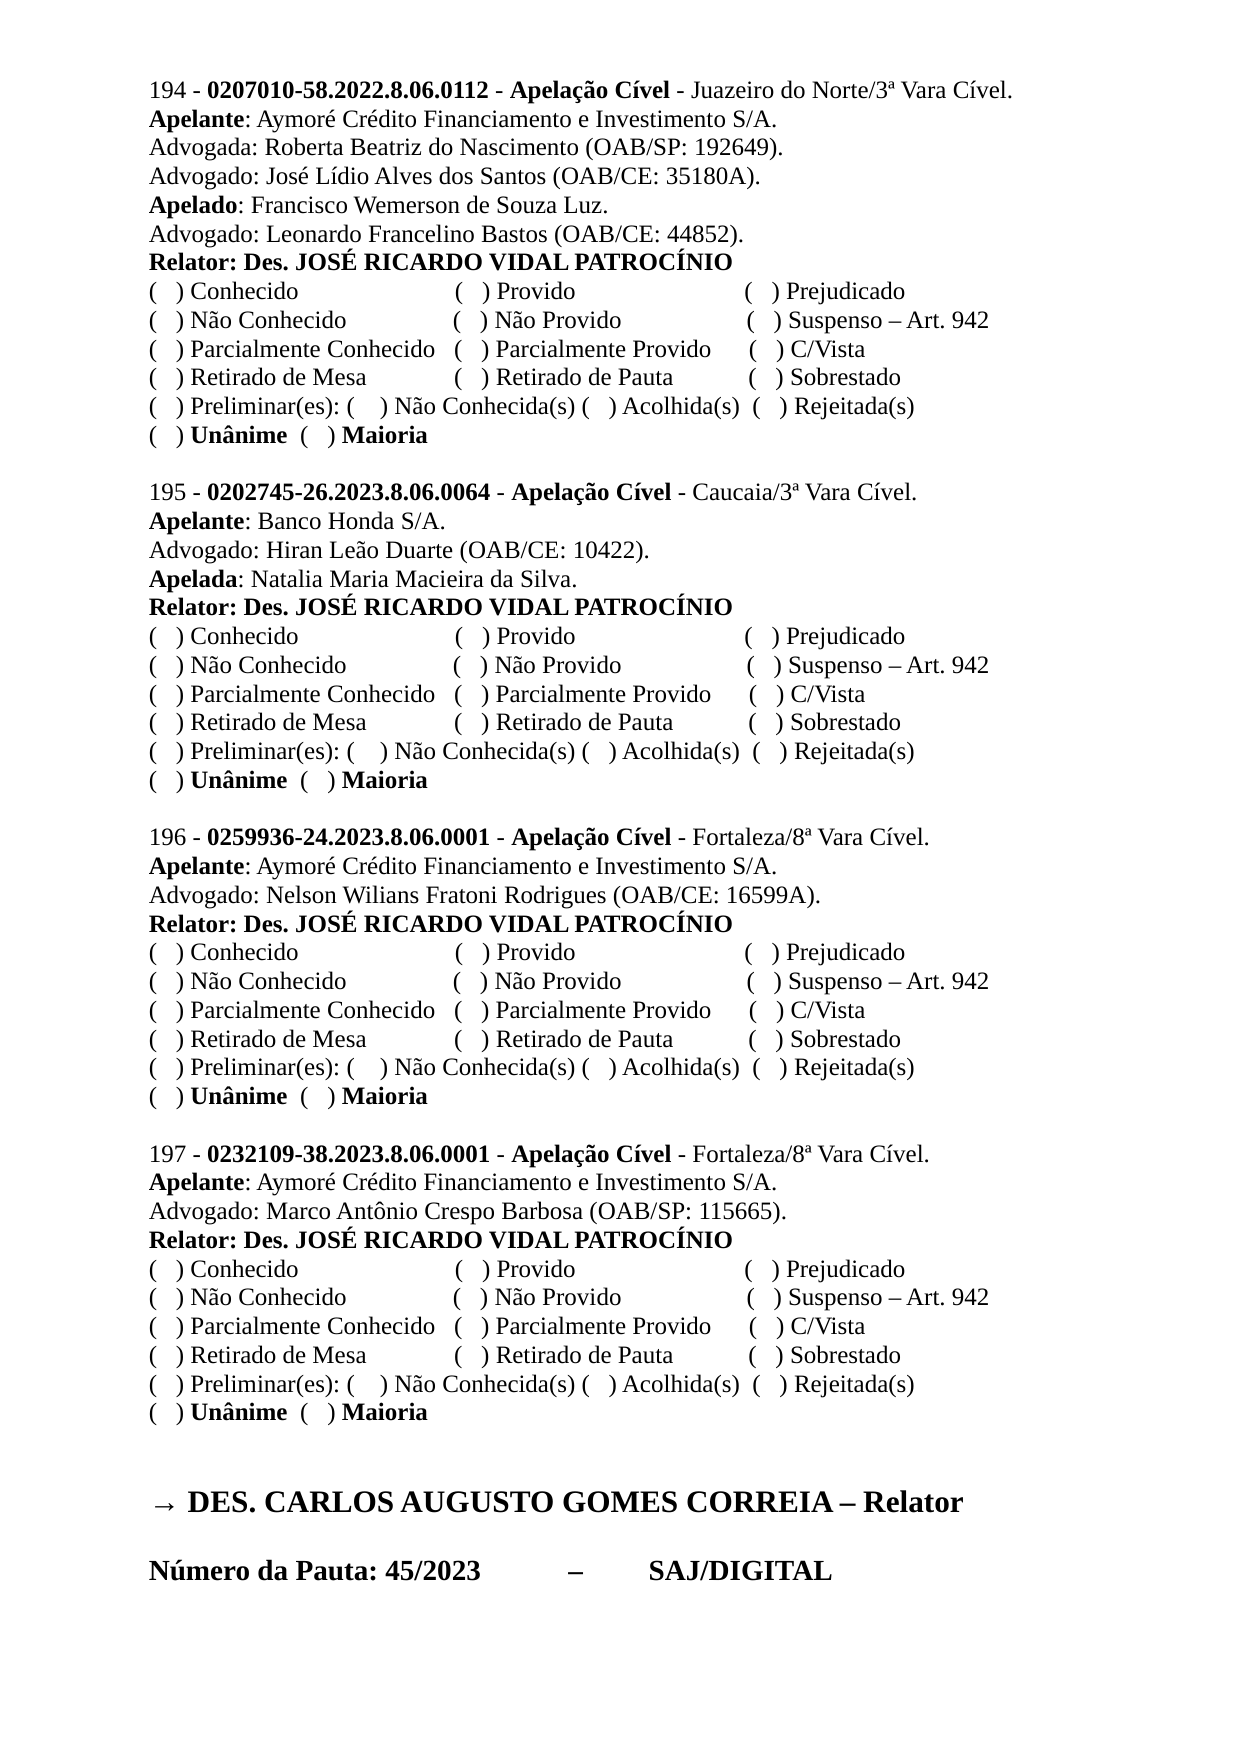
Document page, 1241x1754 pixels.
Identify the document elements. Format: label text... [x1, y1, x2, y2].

text ( ) Parcialmente Conhecido ( ) Parcialmente Provido ( ) C/Vista [148, 334, 1158, 362]
text ( ) Conhecido ( ) Provido ( ) Prejudicado [148, 1254, 1141, 1282]
text ( ) Conhecido ( ) Provido ( ) Prejudicado [148, 937, 1141, 966]
text ( ) Retirado de Mesa ( ) Retirado de Pauta ( ) Sobrestado [148, 707, 1158, 736]
text ( ) Não Conhecido ( ) Não Provido ( ) Suspenso – Art. 942 [148, 305, 1158, 334]
text Apelante: Banco Honda S/A. [148, 506, 1140, 535]
text ( ) Preliminar(es): ( ) Não Conhecida(s) ( ) Acolhida(s) ( ) Rejeitada(s) [148, 391, 1158, 420]
text Advogado: Leonardo Francelino Bastos (OAB/CE: 44852). [148, 219, 1140, 247]
text Advogado: Hiran Leão Duarte (OAB/CE: 10422). [148, 535, 1140, 564]
text 194 - 0207010-58.2022.8.06.0112 - Apelação Cível - Juazeiro do Norte/3ª Vara Cível. [148, 75, 1140, 104]
text Apelante: Aymoré Crédito Financiamento e Investimento S/A. [148, 851, 1140, 880]
text ( ) Parcialmente Conhecido ( ) Parcialmente Provido ( ) C/Vista [148, 1311, 1158, 1340]
text Relator: Des. JOSÉ RICARDO VIDAL PATROCÍNIO [148, 909, 1140, 937]
text 195 - 0202745-26.2023.8.06.0064 - Apelação Cível - Caucaia/3ª Vara Cível. [148, 477, 1140, 506]
text ( ) Preliminar(es): ( ) Não Conhecida(s) ( ) Acolhida(s) ( ) Rejeitada(s) [148, 736, 1158, 765]
text → DES. CARLOS AUGUSTO GOMES CORREIA – Relator [148, 1484, 1141, 1520]
text ( ) Unânime ( ) Maioria [148, 1397, 1158, 1426]
text Advogado: Marco Antônio Crespo Barbosa (OAB/SP: 115665). [148, 1196, 1140, 1225]
text ( ) Parcialmente Conhecido ( ) Parcialmente Provido ( ) C/Vista [148, 995, 1158, 1024]
text Apelante: Aymoré Crédito Financiamento e Investimento S/A. [148, 104, 1140, 132]
text Apelado: Francisco Wemerson de Souza Luz. [148, 190, 1140, 219]
text ( ) Unânime ( ) Maioria [148, 1081, 1158, 1110]
text 197 - 0232109-38.2023.8.06.0001 - Apelação Cível - Fortaleza/8ª Vara Cível. [148, 1139, 1140, 1167]
text ( ) Unânime ( ) Maioria [148, 765, 1158, 794]
text ( ) Conhecido ( ) Provido ( ) Prejudicado [148, 621, 1141, 650]
text ( ) Parcialmente Conhecido ( ) Parcialmente Provido ( ) C/Vista [148, 679, 1158, 707]
text ( ) Não Conhecido ( ) Não Provido ( ) Suspenso – Art. 942 [148, 1282, 1158, 1311]
text ( ) Não Conhecido ( ) Não Provido ( ) Suspenso – Art. 942 [148, 650, 1158, 679]
text Relator: Des. JOSÉ RICARDO VIDAL PATROCÍNIO [148, 247, 1140, 276]
text ( ) Preliminar(es): ( ) Não Conhecida(s) ( ) Acolhida(s) ( ) Rejeitada(s) [148, 1369, 1158, 1397]
text Relator: Des. JOSÉ RICARDO VIDAL PATROCÍNIO [148, 592, 1140, 621]
text ( ) Unânime ( ) Maioria [148, 420, 1158, 449]
text ( ) Retirado de Mesa ( ) Retirado de Pauta ( ) Sobrestado [148, 1340, 1158, 1369]
text Número da Pauta: 45/2023 – SAJ/DIGITAL [148, 1553, 1141, 1587]
text ( ) Retirado de Mesa ( ) Retirado de Pauta ( ) Sobrestado [148, 362, 1158, 391]
text Apelante: Aymoré Crédito Financiamento e Investimento S/A. [148, 1167, 1140, 1196]
text 196 - 0259936-24.2023.8.06.0001 - Apelação Cível - Fortaleza/8ª Vara Cível. [148, 822, 1140, 851]
text ( ) Preliminar(es): ( ) Não Conhecida(s) ( ) Acolhida(s) ( ) Rejeitada(s) [148, 1052, 1158, 1081]
text Relator: Des. JOSÉ RICARDO VIDAL PATROCÍNIO [148, 1225, 1140, 1254]
text Advogado: Nelson Wilians Fratoni Rodrigues (OAB/CE: 16599A). [148, 880, 1140, 909]
text ( ) Retirado de Mesa ( ) Retirado de Pauta ( ) Sobrestado [148, 1024, 1158, 1052]
text ( ) Não Conhecido ( ) Não Provido ( ) Suspenso – Art. 942 [148, 966, 1158, 995]
text Advogado: José Lídio Alves dos Santos (OAB/CE: 35180A). [148, 161, 1140, 190]
text Apelada: Natalia Maria Macieira da Silva. [148, 564, 1140, 592]
text Advogada: Roberta Beatriz do Nascimento (OAB/SP: 192649). [148, 132, 1140, 161]
text ( ) Conhecido ( ) Provido ( ) Prejudicado [148, 276, 1141, 305]
